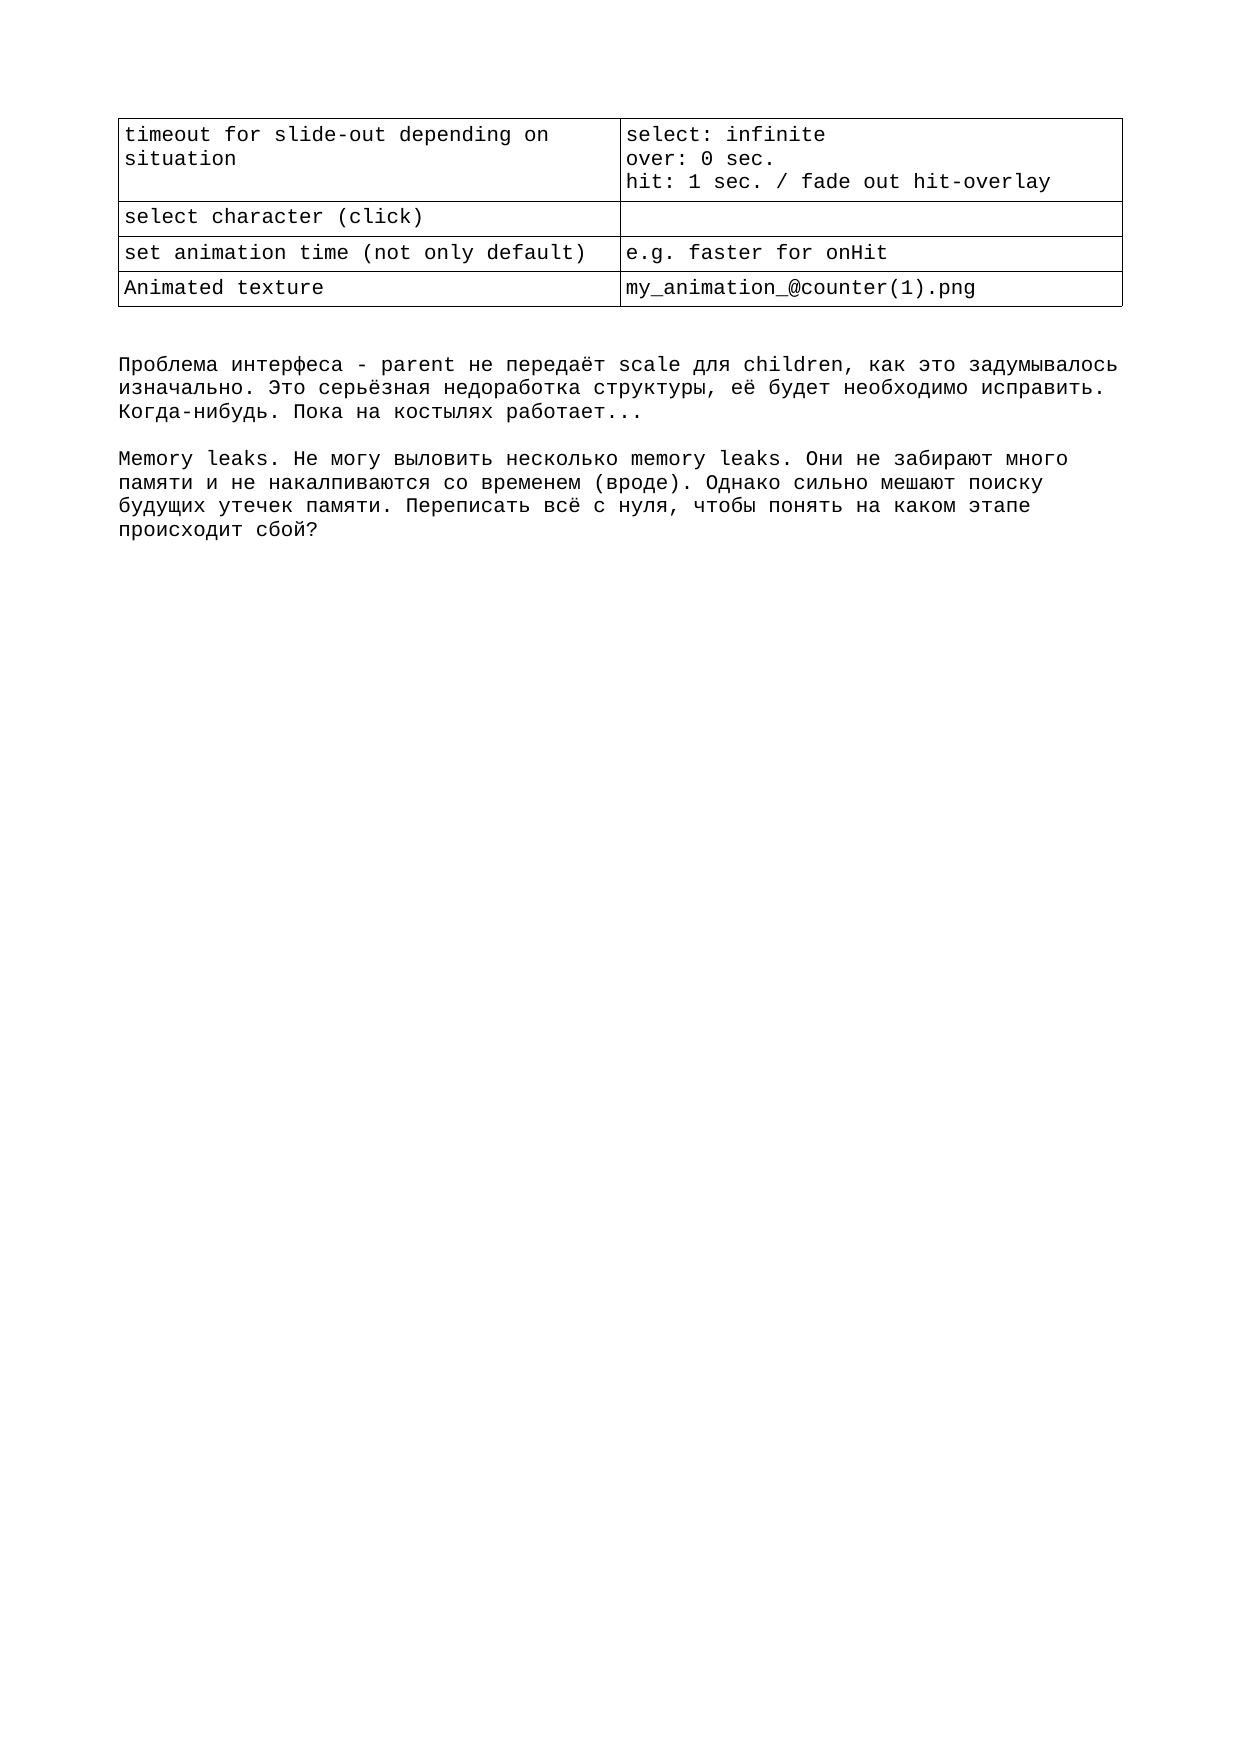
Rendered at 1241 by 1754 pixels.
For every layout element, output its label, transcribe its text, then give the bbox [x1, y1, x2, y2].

table_cell set animation time (not only default) [119, 237, 620, 271]
text Memory leaks. Не могу выловить несколько memory leaks. Они не забирают много памяти и не накалпиваются со временем (вроде). Однако сильно мешают поиску будущих утечек памяти. Переписать всё с нуля, чтобы понять на каком этапе происходит сбой? [118, 448, 1122, 543]
table_cell select character (click) [119, 202, 620, 236]
table_cell e.g. faster for onHit [621, 237, 1122, 271]
table_cell my_animation_@counter(1).png [621, 272, 1122, 306]
table_cell [621, 202, 1122, 236]
table_cell timeout for slide-out depending on situation [119, 119, 620, 201]
table_cell Animated texture [119, 272, 620, 306]
table_cell select: infinite over: 0 sec. hit: 1 sec. / fade out hit-overlay [621, 119, 1122, 201]
text Проблема интерфеса - parent не передаёт scale для children, как это задумывалось изначально. Это серьёзная недоработка структуры, её будет необходимо исправить. Когда-нибудь. Пока на костылях работает... [118, 354, 1122, 424]
